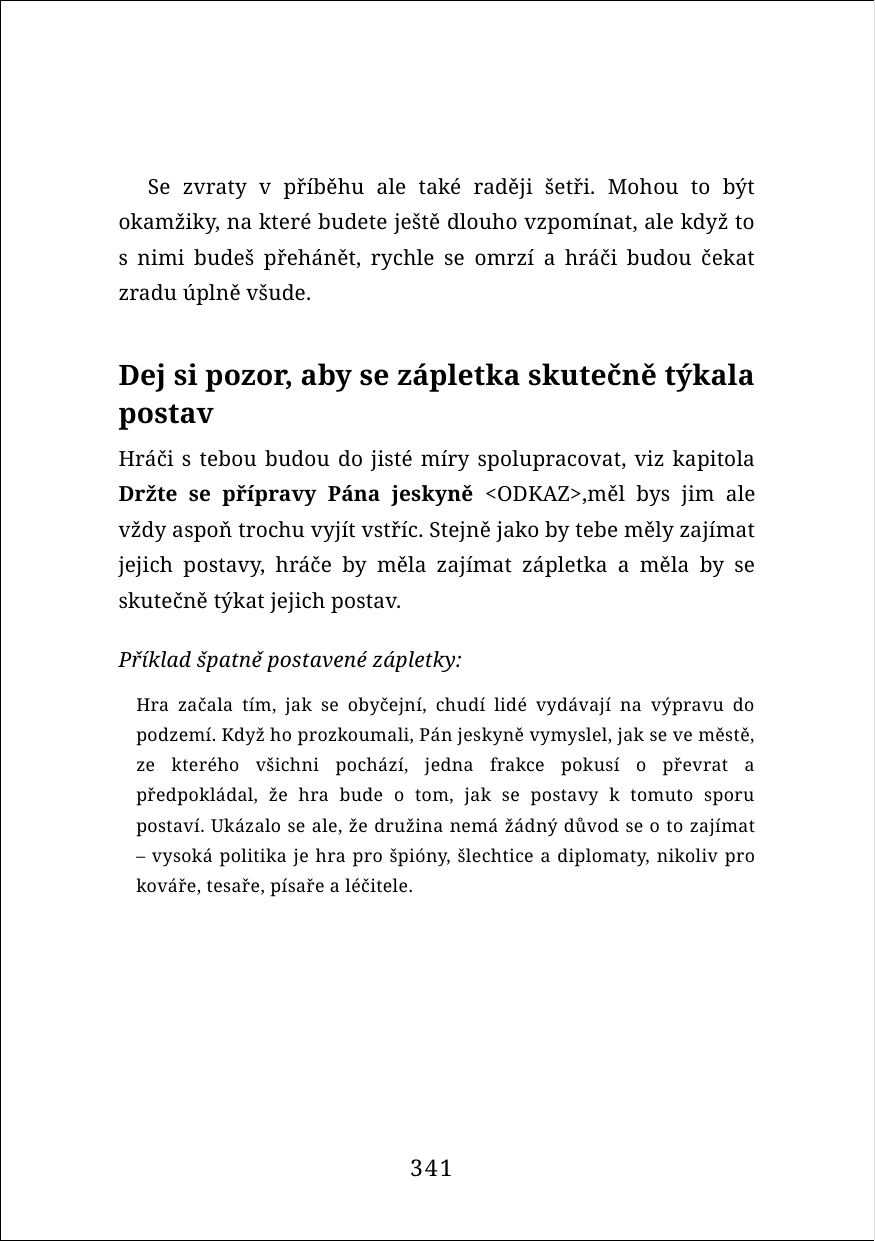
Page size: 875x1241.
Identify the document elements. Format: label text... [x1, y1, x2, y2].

subtitle Dej si pozor, aby se zápletka skutečně týkala postav [118, 355, 756, 432]
text Hráči s tebou budou do jisté míry spolupracovat, viz kapitola Držte se přípravy Pána jeskyně <ODKAZ>,měl bys jim ale vždy aspoň trochu vyjít vstříc. Stejně jako by tebe měly zajímat jejich postavy, hráče by měla zajímat zápletka a měla by se skutečně týkat jejich postav. [118, 444, 756, 614]
text Hra začala tím, jak se obyčejní, chudí lidé vydávají na výpravu do podzemí. Když ho prozkoumali, Pán jeskyně vymyslel, jak se ve městě, ze kterého všichni pochází, jedna frakce pokusí o převrat a předpokládal, že hra bude o tom, jak se postavy k tomuto sporu postaví. Ukázalo se ale, že družina nemá žádný důvod se o to zajímat – vysoká politika je hra pro špióny, šlechtice a diplomaty, nikoliv pro kováře, tesaře, písaře a léčitele. [136, 692, 756, 898]
text Se zvraty v příběhu ale také raději šetři. Mohou to být okamžiky, na které budete ještě dlouho vzpomínat, ale když to s nimi budeš přehánět, rychle se omrzí a hráči budou čekat zradu úplně všude. [118, 172, 756, 307]
text Příklad špatně postavené zápletky: [118, 645, 756, 673]
